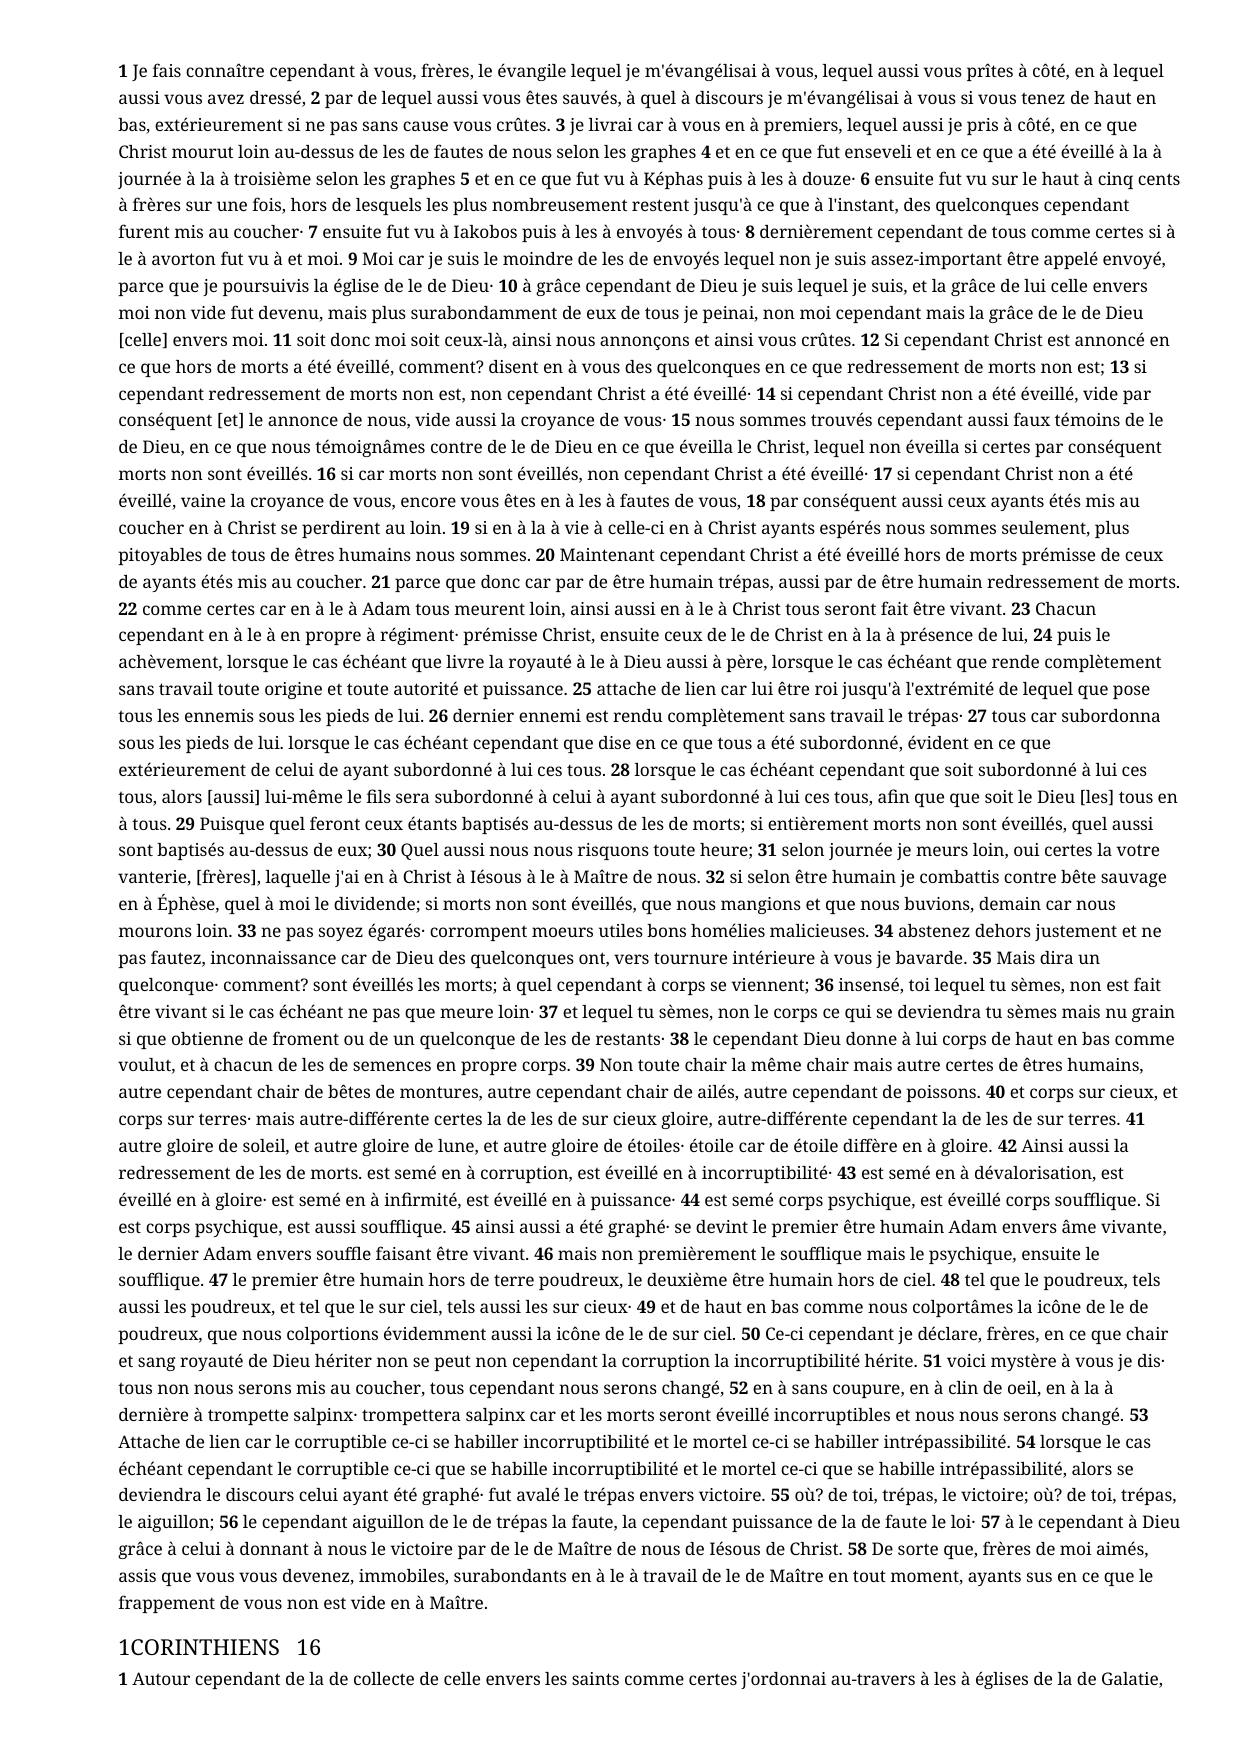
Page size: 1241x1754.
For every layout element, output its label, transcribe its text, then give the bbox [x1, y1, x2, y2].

text 1CORINTHIENS 16 [118, 1632, 1181, 1662]
text 1 Je fais connaître cependant à vous, frères, le évangile lequel je m'évangélisai à vous, lequel aussi vous prîtes à côté, en à lequel aussi vous avez dressé, 2 par de lequel aussi vous êtes sauvés, à quel à discours je m'évangélisai à vous si vous tenez de haut en bas, extérieurement si ne pas sans cause vous crûtes. 3 je livrai car à vous en à premiers, lequel aussi je pris à côté, en ce que Christ mourut loin au-dessus de les de fautes de nous selon les graphes 4 et en ce que fut enseveli et en ce que a été éveillé à la à journée à la à troisième selon les graphes 5 et en ce que fut vu à Képhas puis à les à douze· 6 ensuite fut vu sur le haut à cinq cents à frères sur une fois, hors de lesquels les plus nombreusement restent jusqu'à ce que à l'instant, des quelconques cependant furent mis au coucher· 7 ensuite fut vu à Iakobos puis à les à envoyés à tous· 8 dernièrement cependant de tous comme certes si à le à avorton fut vu à et moi. 9 Moi car je suis le moindre de les de envoyés lequel non je suis assez-important être appelé envoyé, parce que je poursuivis la église de le de Dieu· 10 à grâce cependant de Dieu je suis lequel je suis, et la grâce de lui celle envers moi non vide fut devenu, mais plus surabondamment de eux de tous je peinai, non moi cependant mais la grâce de le de Dieu [celle] envers moi. 11 soit donc moi soit ceux-là, ainsi nous annonçons et ainsi vous crûtes. 12 Si cependant Christ est annoncé en ce que hors de morts a été éveillé, comment? disent en à vous des quelconques en ce que redressement de morts non est; 13 si cependant redressement de morts non est, non cependant Christ a été éveillé· 14 si cependant Christ non a été éveillé, vide par conséquent [et] le annonce de nous, vide aussi la croyance de vous· 15 nous sommes trouvés cependant aussi faux témoins de le de Dieu, en ce que nous témoignâmes contre de le de Dieu en ce que éveilla le Christ, lequel non éveilla si certes par conséquent morts non sont éveillés. 16 si car morts non sont éveillés, non cependant Christ a été éveillé· 17 si cependant Christ non a été éveillé, vaine la croyance de vous, encore vous êtes en à les à fautes de vous, 18 par conséquent aussi ceux ayants étés mis au coucher en à Christ se perdirent au loin. 19 si en à la à vie à celle-ci en à Christ ayants espérés nous sommes seulement, plus pitoyables de tous de êtres humains nous sommes. 20 Maintenant cependant Christ a été éveillé hors de morts prémisse de ceux de ayants étés mis au coucher. 21 parce que donc car par de être humain trépas, aussi par de être humain redressement de morts. 22 comme certes car en à le à Adam tous meurent loin, ainsi aussi en à le à Christ tous seront fait être vivant. 23 Chacun cependant en à le à en propre à régiment· prémisse Christ, ensuite ceux de le de Christ en à la à présence de lui, 24 puis le achèvement, lorsque le cas échéant que livre la royauté à le à Dieu aussi à père, lorsque le cas échéant que rende complètement sans travail toute origine et toute autorité et puissance. 25 attache de lien car lui être roi jusqu'à l'extrémité de lequel que pose tous les ennemis sous les pieds de lui. 26 dernier ennemi est rendu complètement sans travail le trépas· 27 tous car subordonna sous les pieds de lui. lorsque le cas échéant cependant que dise en ce que tous a été subordonné, évident en ce que extérieurement de celui de ayant subordonné à lui ces tous. 28 lorsque le cas échéant cependant que soit subordonné à lui ces tous, alors [aussi] lui-même le fils sera subordonné à celui à ayant subordonné à lui ces tous, afin que que soit le Dieu [les] tous en à tous. 29 Puisque quel feront ceux étants baptisés au-dessus de les de morts; si entièrement morts non sont éveillés, quel aussi sont baptisés au-dessus de eux; 30 Quel aussi nous nous risquons toute heure; 31 selon journée je meurs loin, oui certes la votre vanterie, [frères], laquelle j'ai en à Christ à Iésous à le à Maître de nous. 32 si selon être humain je combattis contre bête sauvage en à Éphèse, quel à moi le dividende; si morts non sont éveillés, que nous mangions et que nous buvions, demain car nous mourons loin. 33 ne pas soyez égarés· corrompent moeurs utiles bons homélies malicieuses. 34 abstenez dehors justement et ne pas fautez, inconnaissance car de Dieu des quelconques ont, vers tournure intérieure à vous je bavarde. 35 Mais dira un quelconque· comment? sont éveillés les morts; à quel cependant à corps se viennent; 36 insensé, toi lequel tu sèmes, non est fait être vivant si le cas échéant ne pas que meure loin· 37 et lequel tu sèmes, non le corps ce qui se deviendra tu sèmes mais nu grain si que obtienne de froment ou de un quelconque de les de restants· 38 le cependant Dieu donne à lui corps de haut en bas comme voulut, et à chacun de les de semences en propre corps. 39 Non toute chair la même chair mais autre certes de êtres humains, autre cependant chair de bêtes de montures, autre cependant chair de ailés, autre cependant de poissons. 40 et corps sur cieux, et corps sur terres· mais autre-différente certes la de les de sur cieux gloire, autre-différente cependant la de les de sur terres. 41 autre gloire de soleil, et autre gloire de lune, et autre gloire de étoiles· étoile car de étoile diffère en à gloire. 42 Ainsi aussi la redressement de les de morts. est semé en à corruption, est éveillé en à incorruptibilité· 43 est semé en à dévalorisation, est éveillé en à gloire· est semé en à infirmité, est éveillé en à puissance· 44 est semé corps psychique, est éveillé corps soufflique. Si est corps psychique, est aussi soufflique. 45 ainsi aussi a été graphé· se devint le premier être humain Adam envers âme vivante, le dernier Adam envers souffle faisant être vivant. 46 mais non premièrement le soufflique mais le psychique, ensuite le soufflique. 47 le premier être humain hors de terre poudreux, le deuxième être humain hors de ciel. 48 tel que le poudreux, tels aussi les poudreux, et tel que le sur ciel, tels aussi les sur cieux· 49 et de haut en bas comme nous colportâmes la icône de le de poudreux, que nous colportions évidemment aussi la icône de le de sur ciel. 50 Ce-ci cependant je déclare, frères, en ce que chair et sang royauté de Dieu hériter non se peut non cependant la corruption la incorruptibilité hérite. 51 voici mystère à vous je dis· tous non nous serons mis au coucher, tous cependant nous serons changé, 52 en à sans coupure, en à clin de oeil, en à la à dernière à trompette salpinx· trompettera salpinx car et les morts seront éveillé incorruptibles et nous nous serons changé. 53 Attache de lien car le corruptible ce-ci se habiller incorruptibilité et le mortel ce-ci se habiller intrépassibilité. 54 lorsque le cas échéant cependant le corruptible ce-ci que se habille incorruptibilité et le mortel ce-ci que se habille intrépassibilité, alors se deviendra le discours celui ayant été graphé· fut avalé le trépas envers victoire. 55 où? de toi, trépas, le victoire; où? de toi, trépas, le aiguillon; 56 le cependant aiguillon de le de trépas la faute, la cependant puissance de la de faute le loi· 57 à le cependant à Dieu grâce à celui à donnant à nous le victoire par de le de Maître de nous de Iésous de Christ. 58 De sorte que, frères de moi aimés, assis que vous vous devenez, immobiles, surabondants en à le à travail de le de Maître en tout moment, ayants sus en ce que le frappement de vous non est vide en à Maître. [118, 59, 1181, 1614]
text 1 Autour cependant de la de collecte de celle envers les saints comme certes j'ordonnai au-travers à les à églises de la de Galatie, [118, 1667, 1181, 1690]
